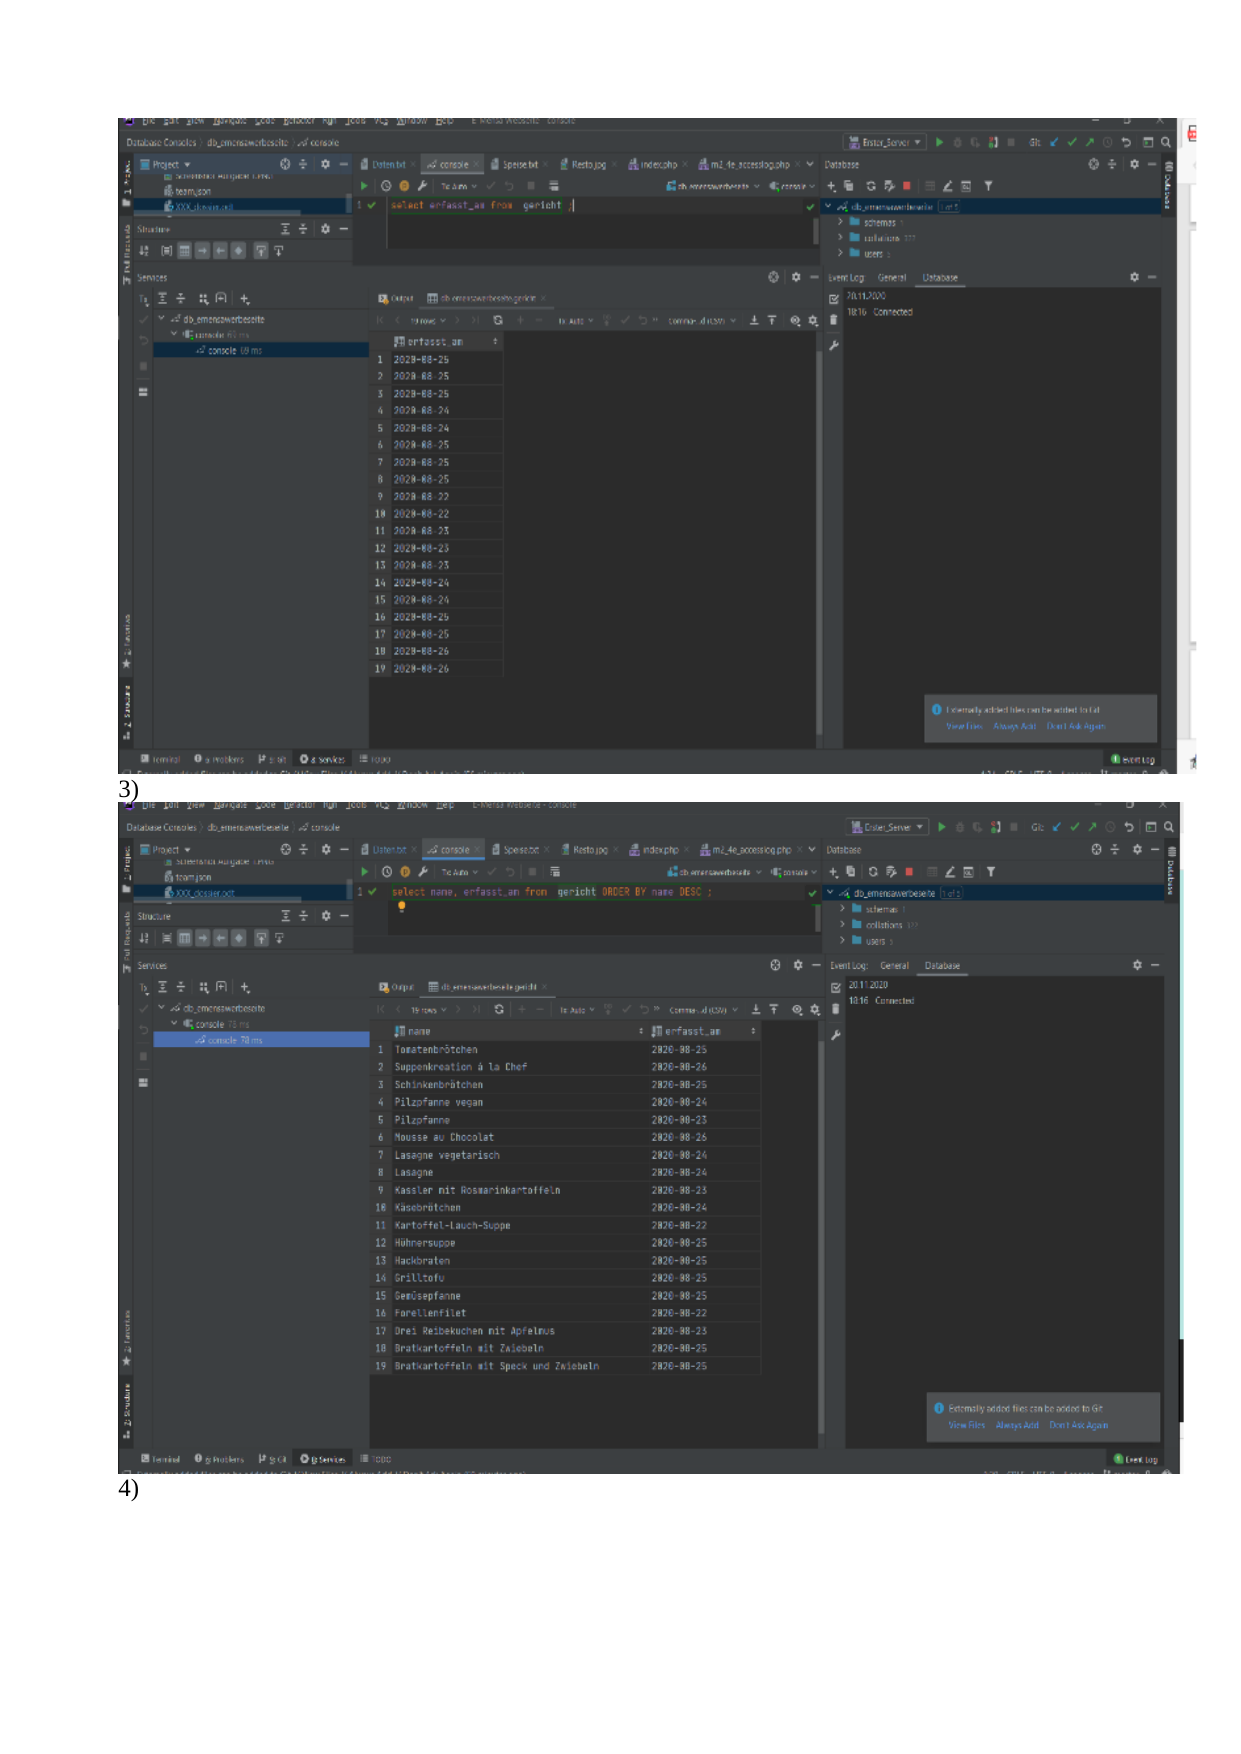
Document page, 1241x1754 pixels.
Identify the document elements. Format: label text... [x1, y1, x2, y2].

text 4) [118, 1474, 1122, 1502]
text 3) [118, 774, 1122, 802]
